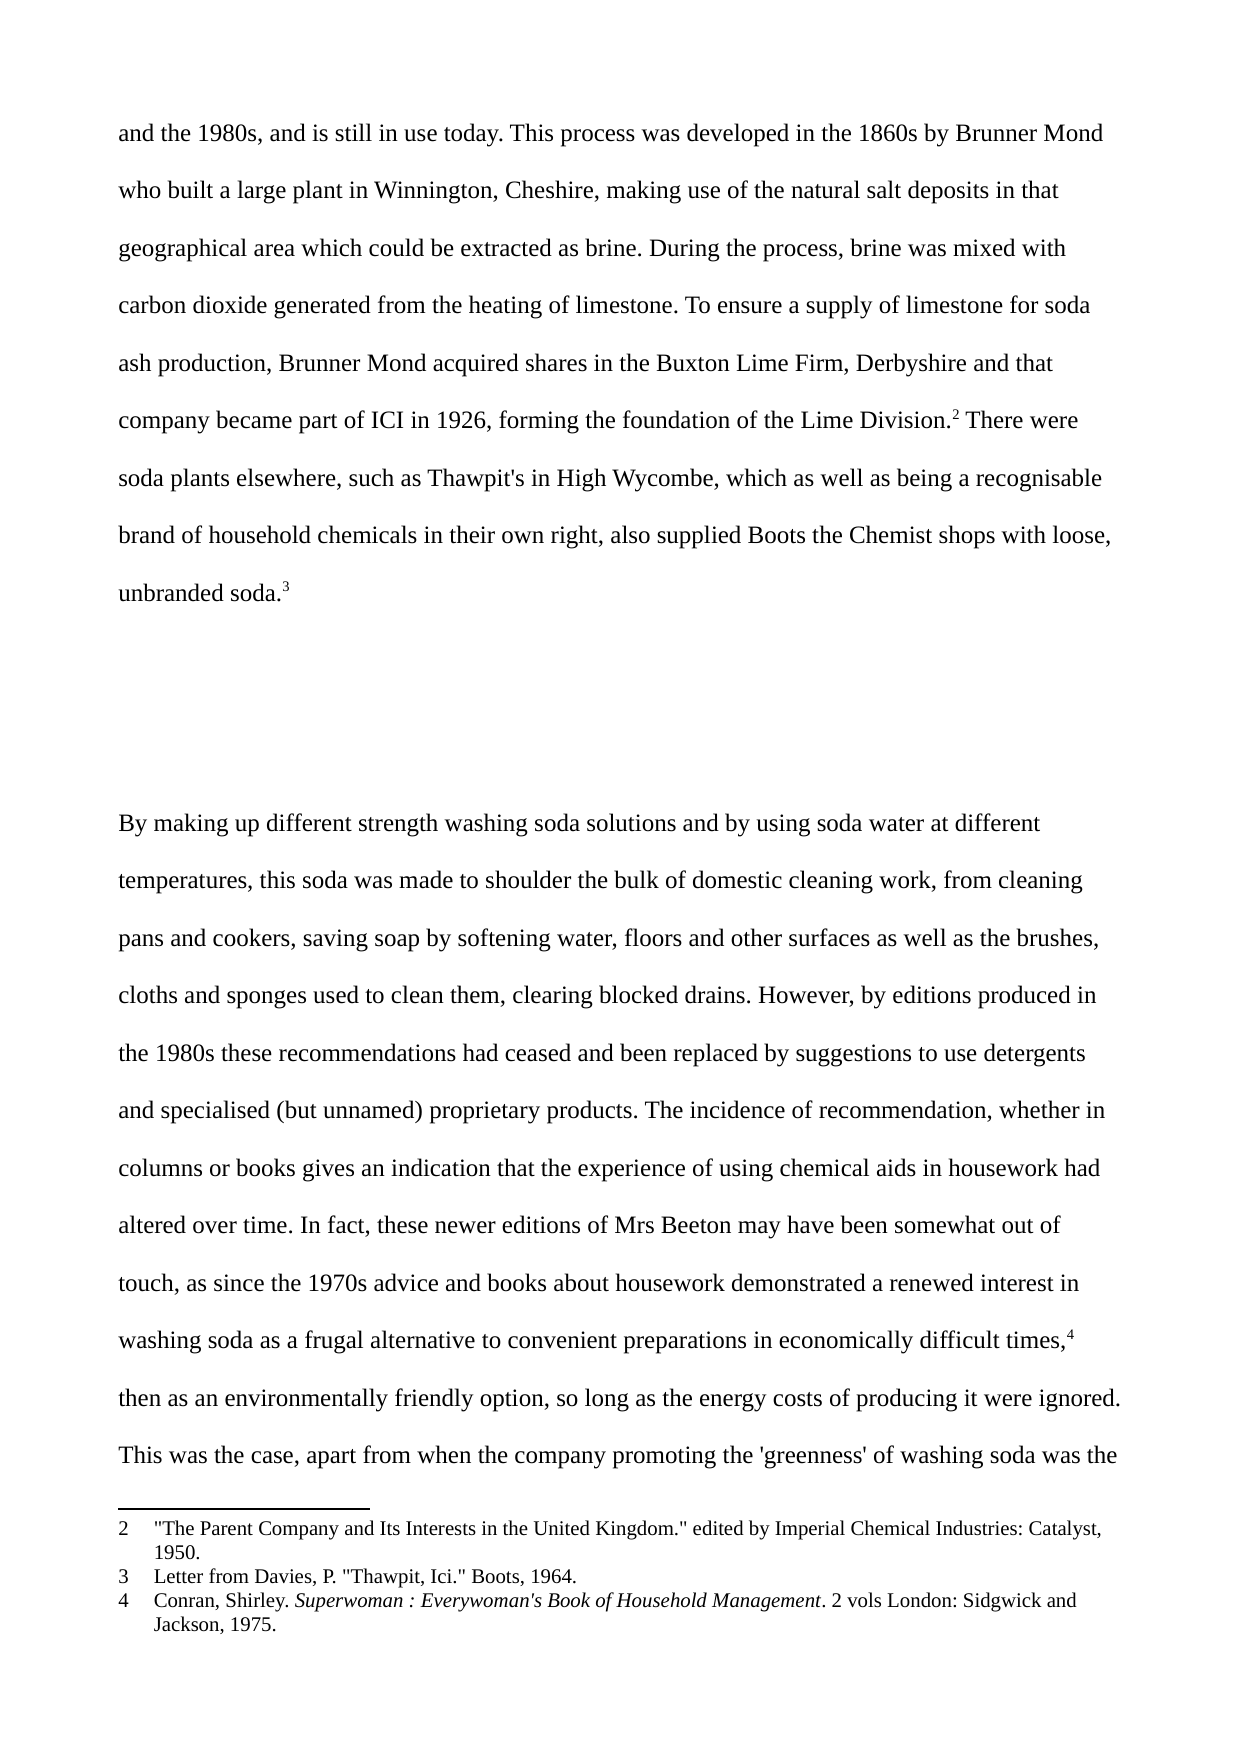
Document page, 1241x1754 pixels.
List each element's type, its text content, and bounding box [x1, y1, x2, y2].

text "The Parent Company and Its Interests in the United Kingdom." edited by Imperial Chemical Industries: Catalyst, 1950. [118, 1516, 1122, 1564]
text Conran, Shirley. Superwoman : Everywoman's Book of Household Management. 2 vols London: Sidgwick and Jackson, 1975. [118, 1588, 1122, 1636]
text and the 1980s, and is still in use today. This process was developed in the 1860s by Brunner Mond who built a large plant in Winnington, Cheshire, making use of the natural salt deposits in that geographical area which could be extracted as brine. During the process, brine was mixed with carbon dioxide generated from the heating of limestone. To ensure a supply of limestone for soda ash production, Brunner Mond acquired shares in the Buxton Lime Firm, Derbyshire and that company became part of ICI in 1926, forming the foundation of the Lime Division. There were soda plants elsewhere, such as Thawpit's in High Wycombe, which as well as being a recognisable brand of household chemicals in their own right, also supplied Boots the Chemist shops with loose, unbranded soda. [118, 118, 1122, 607]
text By making up different strength washing soda solutions and by using soda water at different temperatures, this soda was made to shoulder the bulk of domestic cleaning work, from cleaning pans and cookers, saving soap by softening water, floors and other surfaces as well as the brushes, cloths and sponges used to clean them, clearing blocked drains. However, by editions produced in the 1980s these recommendations had ceased and been replaced by suggestions to use detergents and specialised (but unnamed) proprietary products. The incidence of recommendation, whether in columns or books gives an indication that the experience of using chemical aids in housework had altered over time. In fact, these newer editions of Mrs Beeton may have been somewhat out of touch, as since the 1970s advice and books about housework demonstrated a renewed interest in washing soda as a frugal alternative to convenient preparations in economically difficult times, then as an environmentally friendly option, so long as the energy costs of producing it were ignored. This was the case, apart from when the company promoting the 'greenness' of washing soda was the [118, 808, 1122, 1469]
text Letter from Davies, P. "Thawpit, Ici." Boots, 1964. [118, 1564, 1122, 1588]
